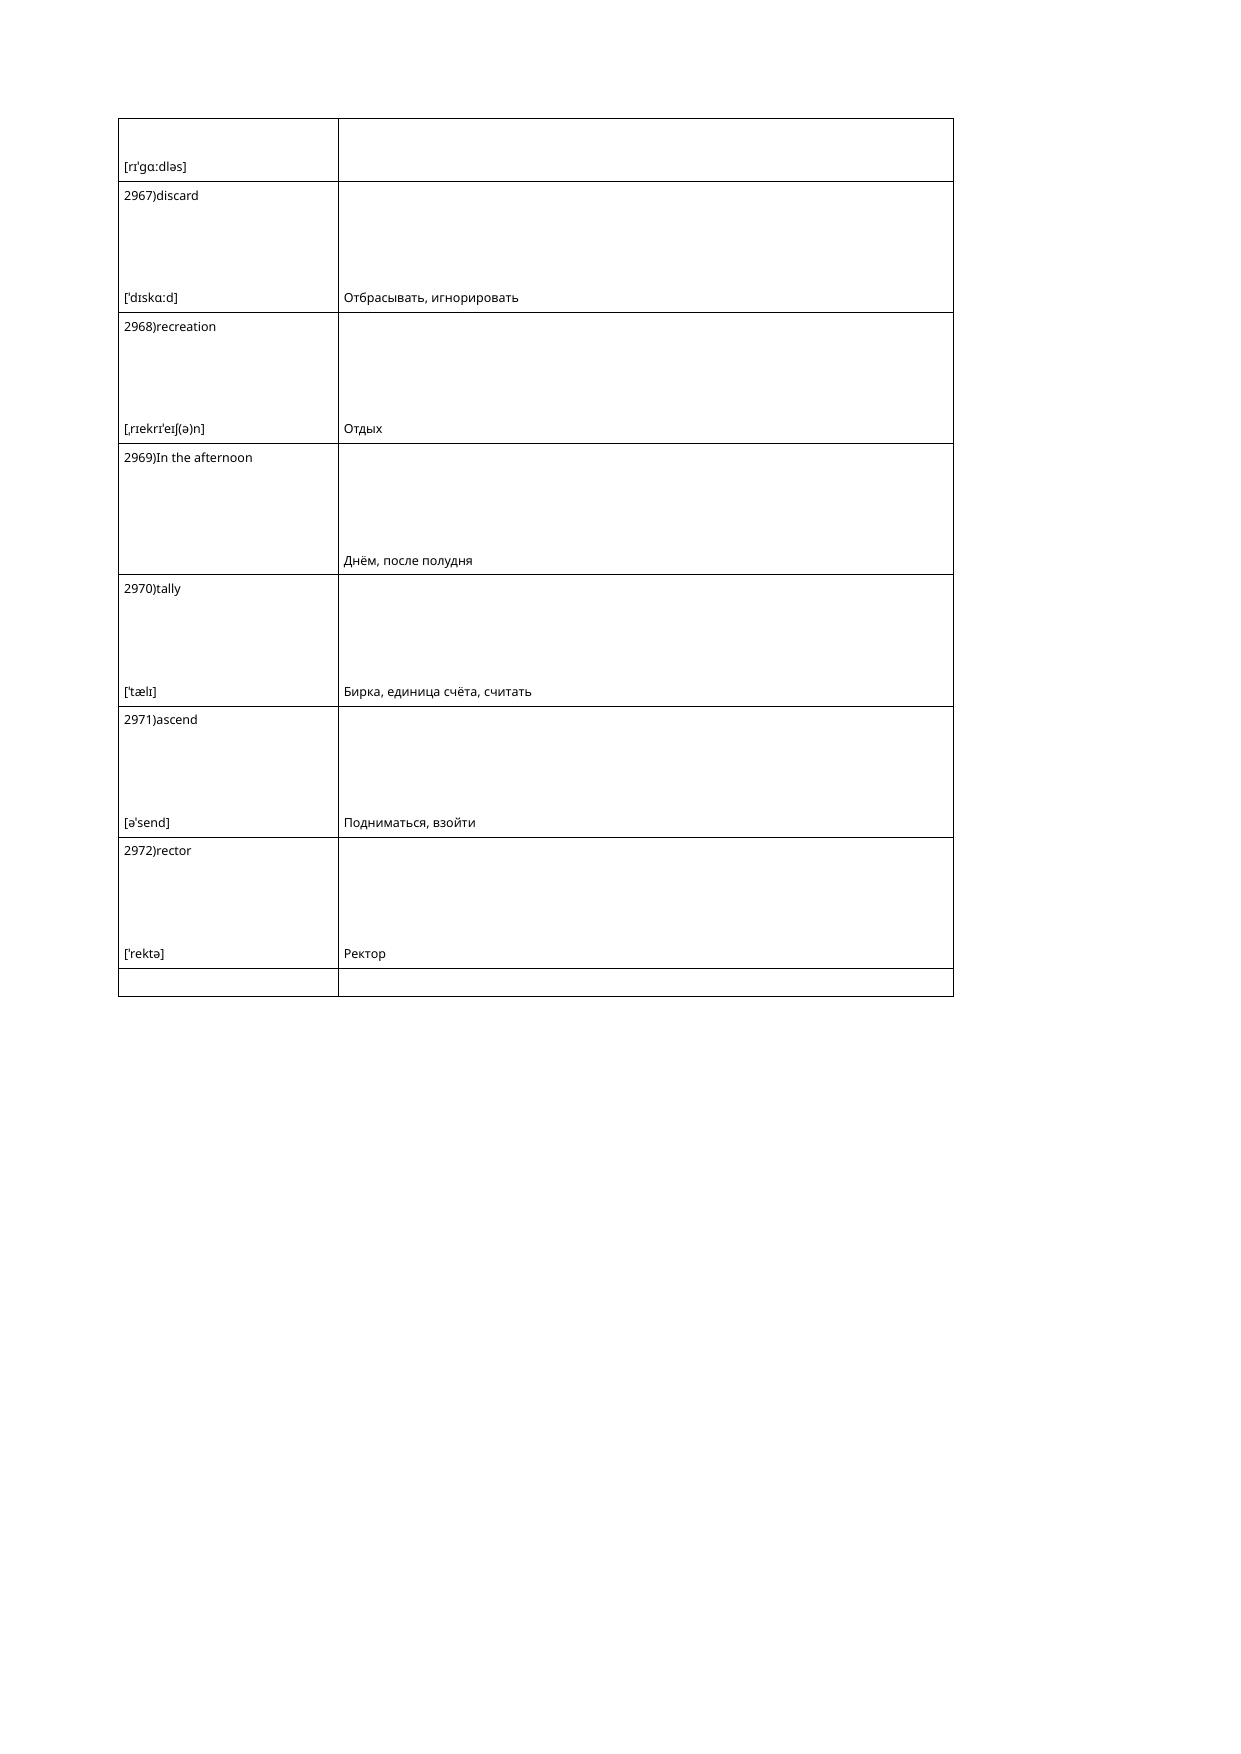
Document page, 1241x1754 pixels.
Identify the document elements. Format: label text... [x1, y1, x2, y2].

table_cell 2970)tally [ˈtælɪ] [119, 575, 338, 706]
table_cell Днём, после полудня [339, 444, 953, 574]
table_cell [339, 969, 953, 996]
table_cell [119, 969, 338, 996]
table_cell [rɪˈgɑːdləs] [119, 119, 338, 181]
table_cell Ректор [339, 838, 953, 968]
table_cell [339, 119, 953, 181]
table_cell 2968)recreation [ˌrɪekrɪˈeɪʃ(ə)n] [119, 313, 338, 443]
table_cell Отдых [339, 313, 953, 443]
table_cell Подниматься, взойти [339, 707, 953, 837]
table_cell 2972)rector [ˈrektə] [119, 838, 338, 968]
table_cell Отбрасывать, игнорировать [339, 182, 953, 312]
table_cell Бирка, единица счёта, считать [339, 575, 953, 706]
table_cell 2971)ascend [əˈsend] [119, 707, 338, 837]
table_cell 2969)In the afternoon [119, 444, 338, 574]
table_cell 2967)discard [ˈdɪskɑːd] [119, 182, 338, 312]
